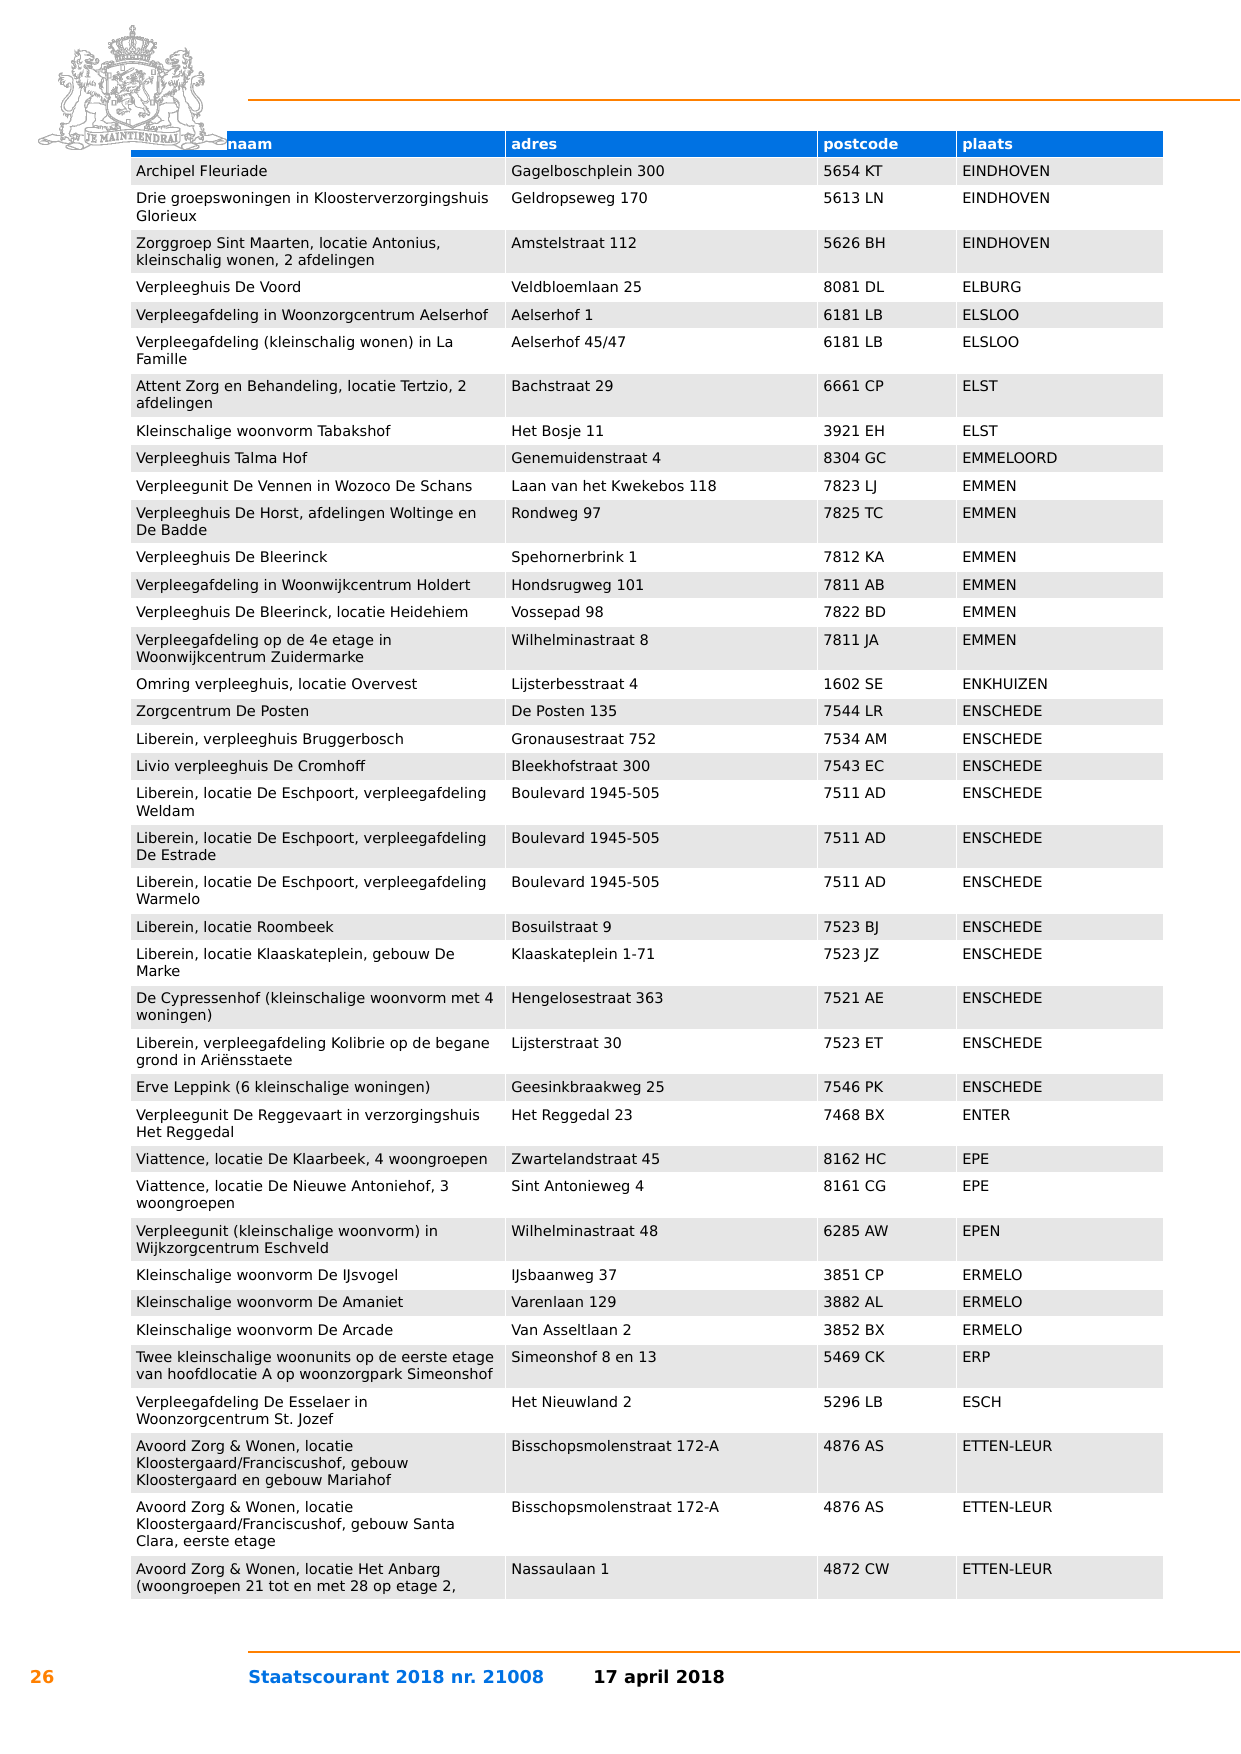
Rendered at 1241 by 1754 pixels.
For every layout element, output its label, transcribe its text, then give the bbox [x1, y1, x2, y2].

table_cell Simeonshof 8 en 13 [506, 1345, 817, 1388]
table_cell 3921 EH [818, 418, 956, 444]
table_cell EINDHOVEN [957, 230, 1163, 273]
table_cell 8161 CG [818, 1174, 956, 1217]
table_cell Bisschopsmolenstraat 172-A [506, 1433, 817, 1493]
table_cell Attent Zorg en Behandeling, locatie Tertzio, 2 afdelingen [131, 374, 505, 417]
table_cell Hondsrugweg 101 [506, 572, 817, 598]
table_header adres [506, 131, 817, 157]
table_cell Avoord Zorg & Wonen, locatie Het Anbarg (woongroepen 21 tot en met 28 op etage 2, [131, 1556, 505, 1599]
table_cell Omring verpleeghuis, locatie Overvest [131, 671, 505, 697]
table_cell 4876 AS [818, 1433, 956, 1493]
table_cell Avoord Zorg & Wonen, locatie Kloostergaard/Franciscushof, gebouw Santa Clara, eerste etage [131, 1495, 505, 1555]
table_cell Amstelstraat 112 [506, 230, 817, 273]
table_cell Liberein, locatie De Eschpoort, verpleegafdeling Warmelo [131, 870, 505, 913]
table_cell ETTEN-LEUR [957, 1433, 1163, 1493]
table_cell EPEN [957, 1218, 1163, 1261]
table_cell 7511 AD [818, 781, 956, 824]
table_cell Erve Leppink (6 kleinschalige woningen) [131, 1074, 505, 1101]
table_cell Wilhelminastraat 8 [506, 627, 817, 670]
table_cell Livio verpleeghuis De Cromhoff [131, 753, 505, 780]
table_cell 7521 AE [818, 986, 956, 1029]
table_cell Twee kleinschalige woonunits op de eerste etage van hoofdlocatie A op woonzorgpark Simeonshof [131, 1345, 505, 1388]
table_cell 7544 LR [818, 699, 956, 725]
table_cell ENSCHEDE [957, 1030, 1163, 1073]
table_cell 7523 ET [818, 1030, 956, 1073]
table_cell 8081 DL [818, 275, 956, 301]
table_cell Veldbloemlaan 25 [506, 275, 817, 301]
table_cell Liberein, locatie De Eschpoort, verpleegafdeling Weldam [131, 781, 505, 824]
table_cell EINDHOVEN [957, 186, 1163, 229]
table_cell Varenlaan 129 [506, 1290, 817, 1316]
table_cell Verpleeghuis De Horst, afdelingen Woltinge en De Badde [131, 500, 505, 543]
table_cell Genemuidenstraat 4 [506, 445, 817, 472]
table_header plaats [957, 131, 1163, 157]
table_cell Het Nieuwland 2 [506, 1389, 817, 1432]
table_cell ELSLOO [957, 302, 1163, 328]
table_cell ESCH [957, 1389, 1163, 1432]
table_cell 7823 LJ [818, 473, 956, 499]
table_cell Rondweg 97 [506, 500, 817, 543]
table_cell Het Bosje 11 [506, 418, 817, 444]
table_cell Verpleegunit De Reggevaart in verzorgingshuis Het Reggedal [131, 1102, 505, 1145]
table_cell Verpleegafdeling in Woonwijkcentrum Holdert [131, 572, 505, 598]
table_cell Van Asseltlaan 2 [506, 1317, 817, 1343]
table_cell Verpleegafdeling De Esselaer in Woonzorgcentrum St. Jozef [131, 1389, 505, 1432]
table_cell EMMELOORD [957, 445, 1163, 472]
table_cell Spehornerbrink 1 [506, 545, 817, 571]
table_cell Avoord Zorg & Wonen, locatie Kloostergaard/Franciscushof, gebouw Kloostergaard en gebouw Mariahof [131, 1433, 505, 1493]
table_cell EINDHOVEN [957, 158, 1163, 185]
table_cell Viattence, locatie De Nieuwe Antoniehof, 3 woongroepen [131, 1174, 505, 1217]
table_cell 6285 AW [818, 1218, 956, 1261]
table_cell 7523 BJ [818, 914, 956, 940]
table_cell ENTER [957, 1102, 1163, 1145]
table_cell ENSCHEDE [957, 699, 1163, 725]
table_cell EPE [957, 1174, 1163, 1217]
table_cell 4872 CW [818, 1556, 956, 1599]
table_cell ENSCHEDE [957, 941, 1163, 984]
table_cell Verpleeghuis De Voord [131, 275, 505, 301]
table_cell Drie groepswoningen in Kloosterverzorgingshuis Glorieux [131, 186, 505, 229]
table_cell ENKHUIZEN [957, 671, 1163, 697]
table_cell Verpleegafdeling in Woonzorgcentrum Aelserhof [131, 302, 505, 328]
table_cell 7543 EC [818, 753, 956, 780]
table_cell Wilhelminastraat 48 [506, 1218, 817, 1261]
table_cell 3851 CP [818, 1262, 956, 1289]
table_cell 6181 LB [818, 329, 956, 373]
table_cell Archipel Fleuriade [131, 158, 505, 185]
table_cell 6661 CP [818, 374, 956, 417]
table_cell Hengelosestraat 363 [506, 986, 817, 1029]
table_cell Gagelboschplein 300 [506, 158, 817, 185]
table_cell Verpleegunit (kleinschalige woonvorm) in Wijkzorgcentrum Eschveld [131, 1218, 505, 1261]
table_cell Kleinschalige woonvorm De Arcade [131, 1317, 505, 1343]
table_cell Verpleeghuis De Bleerinck, locatie Heidehiem [131, 599, 505, 626]
table_cell De Cypressenhof (kleinschalige woonvorm met 4 woningen) [131, 986, 505, 1029]
table_cell 7523 JZ [818, 941, 956, 984]
table_header postcode [818, 131, 956, 157]
table_cell IJsbaanweg 37 [506, 1262, 817, 1289]
table_cell Sint Antonieweg 4 [506, 1174, 817, 1217]
table_cell Lijsterstraat 30 [506, 1030, 817, 1073]
table_cell 7511 AD [818, 825, 956, 868]
table_cell 7822 BD [818, 599, 956, 626]
table_cell ETTEN-LEUR [957, 1556, 1163, 1599]
table_header naam [131, 131, 505, 157]
table_cell ELBURG [957, 275, 1163, 301]
table_cell ENSCHEDE [957, 753, 1163, 780]
table_cell ETTEN-LEUR [957, 1495, 1163, 1555]
table_cell Kleinschalige woonvorm Tabakshof [131, 418, 505, 444]
table_cell Boulevard 1945-505 [506, 825, 817, 868]
table_cell 8162 HC [818, 1146, 956, 1172]
table_cell EMMEN [957, 500, 1163, 543]
table_cell ENSCHEDE [957, 986, 1163, 1029]
table_cell De Posten 135 [506, 699, 817, 725]
table_cell Aelserhof 1 [506, 302, 817, 328]
table_cell EMMEN [957, 599, 1163, 626]
table_cell 6181 LB [818, 302, 956, 328]
table_cell Boulevard 1945-505 [506, 781, 817, 824]
table_cell ENSCHEDE [957, 914, 1163, 940]
table_cell Liberein, verpleeghuis Bruggerbosch [131, 726, 505, 752]
table_cell Liberein, locatie De Eschpoort, verpleegafdeling De Estrade [131, 825, 505, 868]
table_cell 4876 AS [818, 1495, 956, 1555]
table_cell Viattence, locatie De Klaarbeek, 4 woongroepen [131, 1146, 505, 1172]
table_cell Bachstraat 29 [506, 374, 817, 417]
table_cell Liberein, locatie Klaaskateplein, gebouw De Marke [131, 941, 505, 984]
table_cell Het Reggedal 23 [506, 1102, 817, 1145]
table_cell ENSCHEDE [957, 825, 1163, 868]
table_cell Vossepad 98 [506, 599, 817, 626]
table_cell 5626 BH [818, 230, 956, 273]
table_cell 3852 BX [818, 1317, 956, 1343]
table_cell 5469 CK [818, 1345, 956, 1388]
table_cell 7811 AB [818, 572, 956, 598]
table_cell ELST [957, 374, 1163, 417]
table_cell Zorgcentrum De Posten [131, 699, 505, 725]
table_cell 1602 SE [818, 671, 956, 697]
table_cell 7825 TC [818, 500, 956, 543]
table_cell Klaaskateplein 1-71 [506, 941, 817, 984]
picture [38, 25, 227, 150]
table_cell Laan van het Kwekebos 118 [506, 473, 817, 499]
table_cell ENSCHEDE [957, 726, 1163, 752]
table_cell Bosuilstraat 9 [506, 914, 817, 940]
table_cell 5654 KT [818, 158, 956, 185]
table_cell Lijsterbesstraat 4 [506, 671, 817, 697]
table_cell Verpleeghuis De Bleerinck [131, 545, 505, 571]
table_cell 7812 KA [818, 545, 956, 571]
table_cell ERMELO [957, 1317, 1163, 1343]
table_cell 7468 BX [818, 1102, 956, 1145]
table_cell EMMEN [957, 627, 1163, 670]
table_cell ENSCHEDE [957, 781, 1163, 824]
table_cell EMMEN [957, 473, 1163, 499]
table_cell ERMELO [957, 1262, 1163, 1289]
table_cell Zorggroep Sint Maarten, locatie Antonius, kleinschalig wonen, 2 afdelingen [131, 230, 505, 273]
table_cell 5296 LB [818, 1389, 956, 1432]
table_cell Verpleegafdeling op de 4e etage in Woonwijkcentrum Zuidermarke [131, 627, 505, 670]
table_cell ERP [957, 1345, 1163, 1388]
table_cell EMMEN [957, 545, 1163, 571]
table_cell 7534 AM [818, 726, 956, 752]
table_cell Kleinschalige woonvorm De Amaniet [131, 1290, 505, 1316]
table_cell ELST [957, 418, 1163, 444]
table_cell 8304 GC [818, 445, 956, 472]
table_cell Boulevard 1945-505 [506, 870, 817, 913]
table_cell ELSLOO [957, 329, 1163, 373]
table_cell 7546 PK [818, 1074, 956, 1101]
table_cell Bisschopsmolenstraat 172-A [506, 1495, 817, 1555]
table_cell ENSCHEDE [957, 870, 1163, 913]
table_cell Kleinschalige woonvorm De IJsvogel [131, 1262, 505, 1289]
table_cell ENSCHEDE [957, 1074, 1163, 1101]
table_cell Aelserhof 45/47 [506, 329, 817, 373]
table_cell Geldropseweg 170 [506, 186, 817, 229]
table_cell Liberein, locatie Roombeek [131, 914, 505, 940]
table_cell Verpleegunit De Vennen in Wozoco De Schans [131, 473, 505, 499]
table_cell Geesinkbraakweg 25 [506, 1074, 817, 1101]
table_cell Gronausestraat 752 [506, 726, 817, 752]
table_cell 7511 AD [818, 870, 956, 913]
table_cell ERMELO [957, 1290, 1163, 1316]
table_cell 3882 AL [818, 1290, 956, 1316]
table_cell Zwartelandstraat 45 [506, 1146, 817, 1172]
table_cell 5613 LN [818, 186, 956, 229]
table_cell Liberein, verpleegafdeling Kolibrie op de begane grond in Ariënsstaete [131, 1030, 505, 1073]
table_cell Bleekhofstraat 300 [506, 753, 817, 780]
table_cell Verpleeghuis Talma Hof [131, 445, 505, 472]
table_cell Nassaulaan 1 [506, 1556, 817, 1599]
table_cell EMMEN [957, 572, 1163, 598]
table_cell 7811 JA [818, 627, 956, 670]
table_cell EPE [957, 1146, 1163, 1172]
table_cell Verpleegafdeling (kleinschalig wonen) in La Famille [131, 329, 505, 373]
